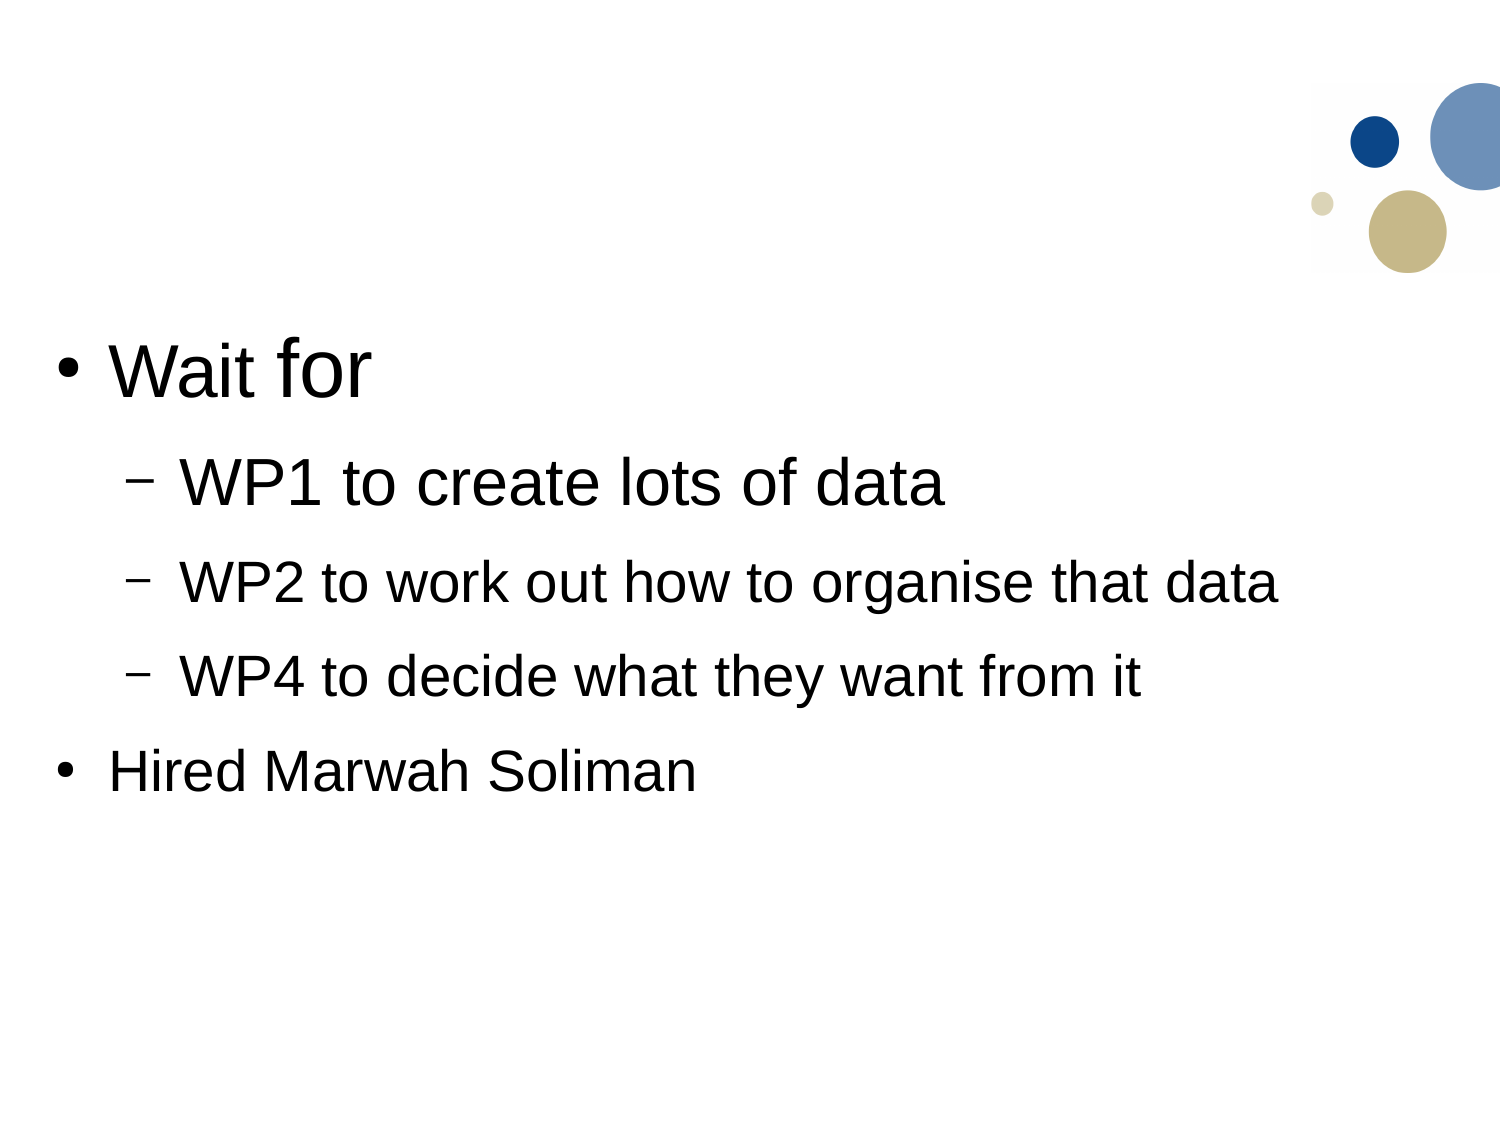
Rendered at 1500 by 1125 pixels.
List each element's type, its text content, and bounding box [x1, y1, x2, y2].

list Wait for WP1 to create lots of data WP2 to work out how to organise that data WP4 to decide what they want from it Hired Marwah Soliman [37, 322, 1388, 976]
picture [1311, 83, 1500, 273]
